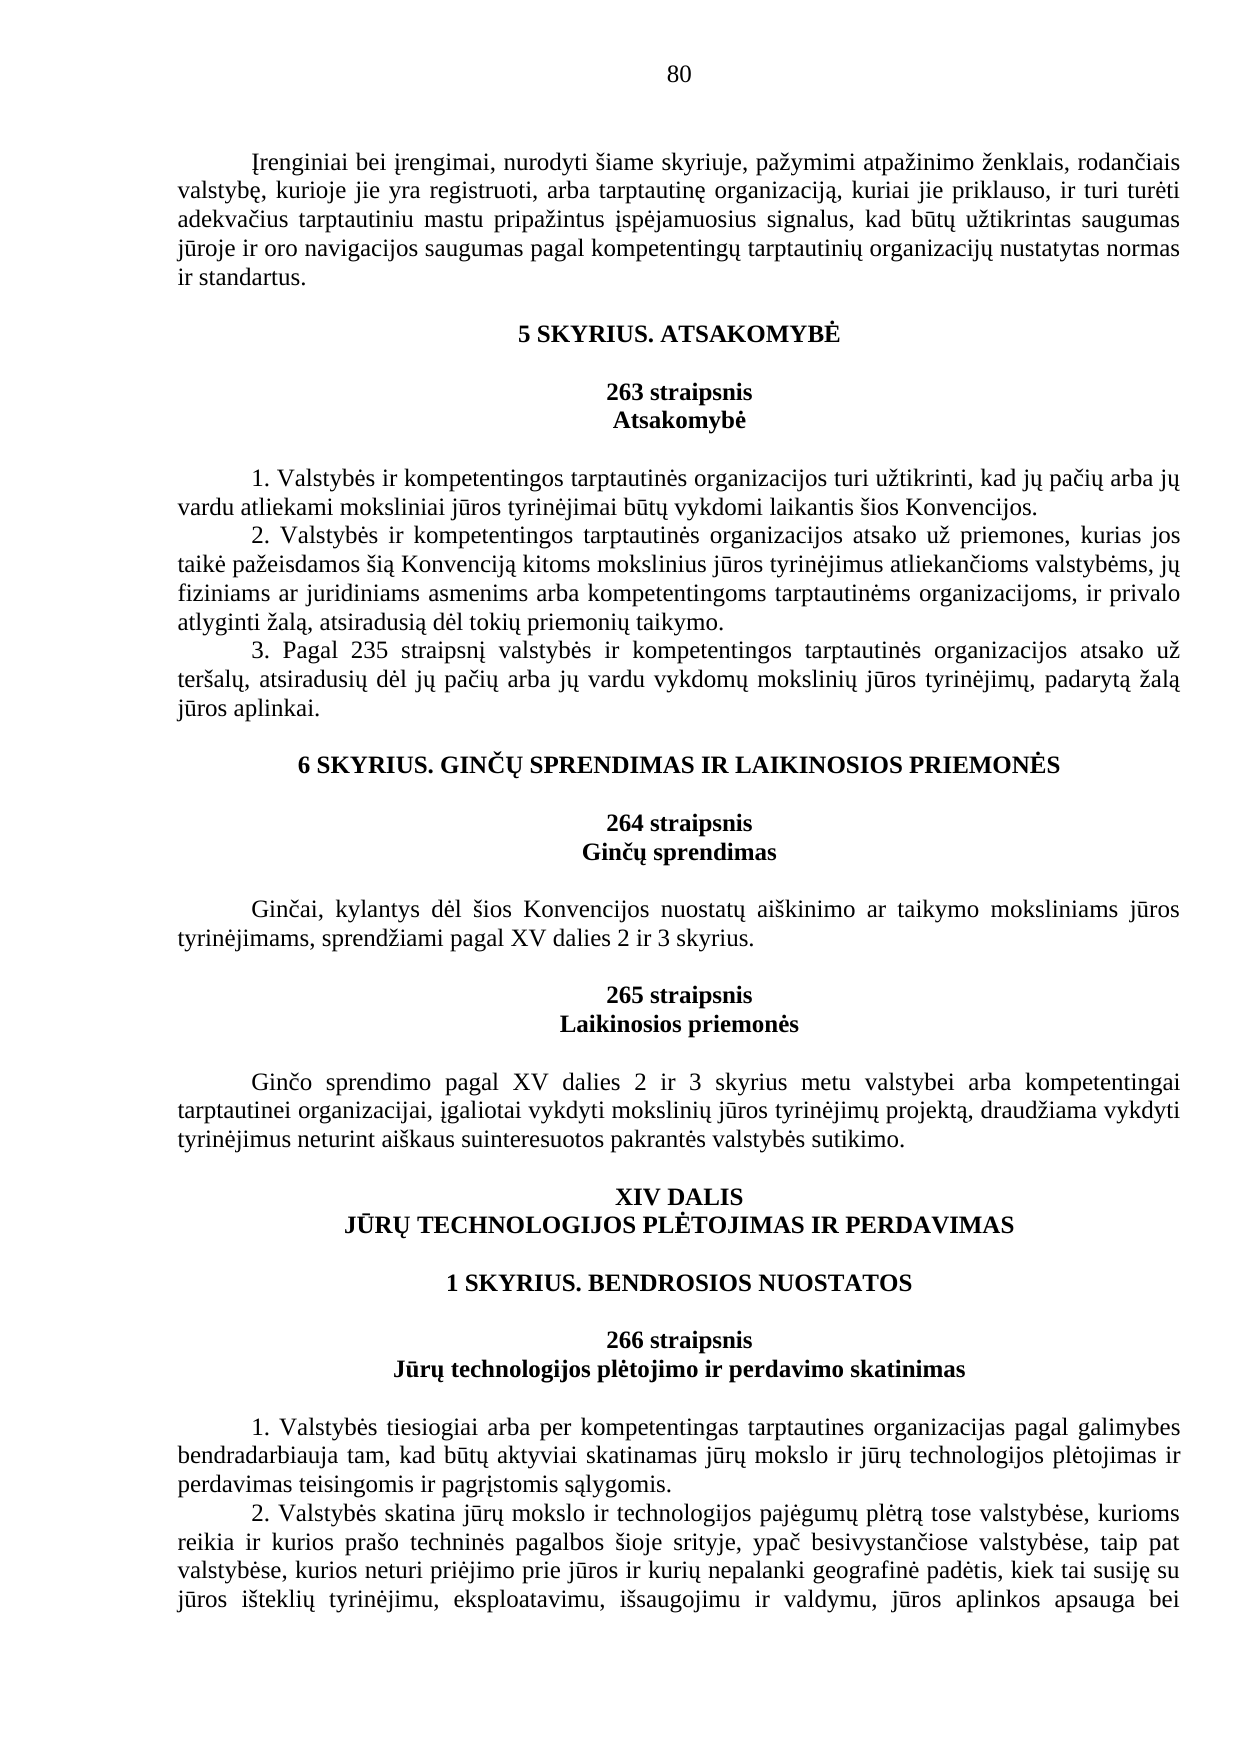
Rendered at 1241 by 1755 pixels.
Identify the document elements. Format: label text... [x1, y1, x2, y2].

text 1. Valstybės tiesiogiai arba per kompetentingas tarptautines organizacijas pagal galimybes bendradarbiauja tam, kad būtų aktyviai skatinamas jūrų mokslo ir jūrų technologijos plėtojimas ir perdavimas teisingomis ir pagrįstomis sąlygomis. [177, 1412, 1181, 1498]
text Atsakomybė [177, 406, 1181, 434]
text 2. Valstybės skatina jūrų mokslo ir technologijos pajėgumų plėtrą tose valstybėse, kurioms reikia ir kurios prašo techninės pagalbos šioje srityje, ypač besivystančiose valstybėse, taip pat valstybėse, kurios neturi priėjimo prie jūros ir kurių nepalanki geografinė padėtis, kiek tai susiję su jūros išteklių tyrinėjimu, eksploatavimu, išsaugojimu ir valdymu, jūros aplinkos apsauga bei [177, 1498, 1181, 1613]
text 2. Valstybės ir kompetentingos tarptautinės organizacijos atsako už priemones, kurias jos taikė pažeisdamos šią Konvenciją kitoms mokslinius jūros tyrinėjimus atliekančioms valstybėms, jų fiziniams ar juridiniams asmenims arba kompetentingoms tarptautinėms organizacijoms, ir privalo atlyginti žalą, atsiradusią dėl tokių priemonių taikymo. [177, 521, 1181, 636]
text Ginčai, kylantys dėl šios Konvencijos nuostatų aiškinimo ar taikymo moksliniams jūros tyrinėjimams, sprendžiami pagal XV dalies 2 ir 3 skyrius. [177, 894, 1181, 952]
text 1 skyrius. Bendrosios nuostatos [177, 1268, 1181, 1297]
text 264 straipsnis [177, 808, 1181, 837]
text Jūrų technologijos plėtojimo ir perdavimo skatinimas [177, 1354, 1181, 1383]
text 265 straipsnis [177, 981, 1181, 1009]
text 5 skyrius. Atsakomybė [177, 319, 1181, 348]
text Laikinosios priemonės [177, 1009, 1181, 1038]
text 266 straipsnis [177, 1326, 1181, 1354]
text XIV Dalis [177, 1182, 1181, 1211]
text 6 skyrius. Ginčų sprendimas ir laikinosios priemonės [177, 751, 1181, 779]
text Ginčų sprendimas [177, 837, 1181, 866]
text 1. Valstybės ir kompetentingos tarptautinės organizacijos turi užtikrinti, kad jų pačių arba jų vardu atliekami moksliniai jūros tyrinėjimai būtų vykdomi laikantis šios Konvencijos. [177, 463, 1181, 521]
text Įrenginiai bei įrengimai, nurodyti šiame skyriuje, pažymimi atpažinimo ženklais, rodančiais valstybę, kurioje jie yra registruoti, arba tarptautinę organizaciją, kuriai jie priklauso, ir turi turėti adekvačius tarptautiniu mastu pripažintus įspėjamuosius signalus, kad būtų užtikrintas saugumas jūroje ir oro navigacijos saugumas pagal kompetentingų tarptautinių organizacijų nustatytas normas ir standartus. [177, 147, 1181, 291]
text 263 straipsnis [177, 377, 1181, 406]
text Jūrų technologijos PLėtojimas ir perdavimas [177, 1211, 1181, 1239]
text Ginčo sprendimo pagal XV dalies 2 ir 3 skyrius metu valstybei arba kompetentingai tarptautinei organizacijai, įgaliotai vykdyti mokslinių jūros tyrinėjimų projektą, draudžiama vykdyti tyrinėjimus neturint aiškaus suinteresuotos pakrantės valstybės sutikimo. [177, 1067, 1181, 1153]
text 3. Pagal 235 straipsnį valstybės ir kompetentingos tarptautinės organizacijos atsako už teršalų, atsiradusių dėl jų pačių arba jų vardu vykdomų mokslinių jūros tyrinėjimų, padarytą žalą jūros aplinkai. [177, 636, 1181, 722]
